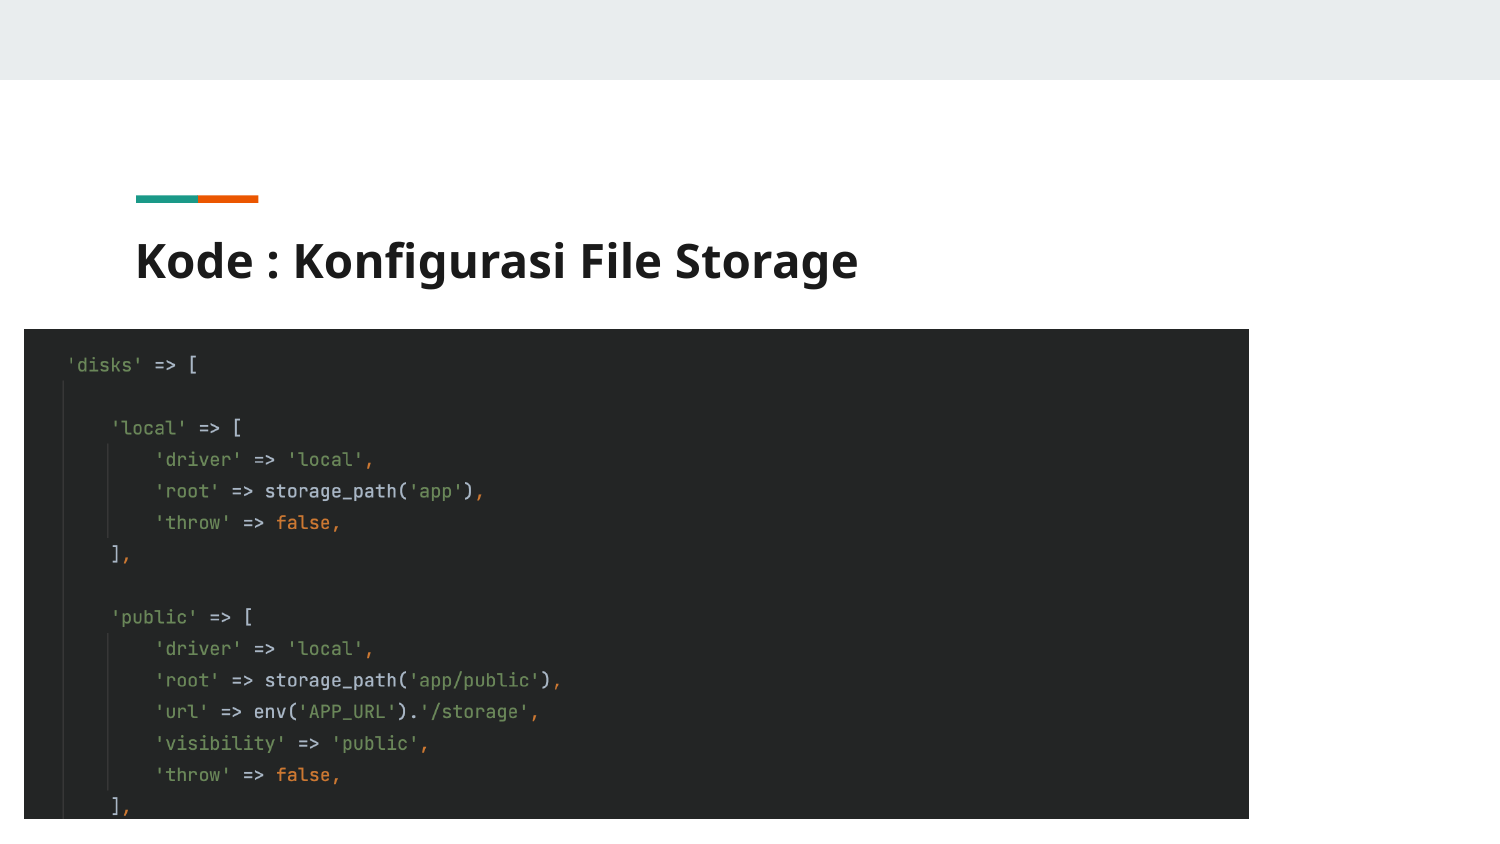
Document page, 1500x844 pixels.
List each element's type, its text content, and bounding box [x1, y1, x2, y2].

title Kode : Konfigurasi File Storage [119, 216, 1381, 305]
picture [24, 329, 1249, 819]
